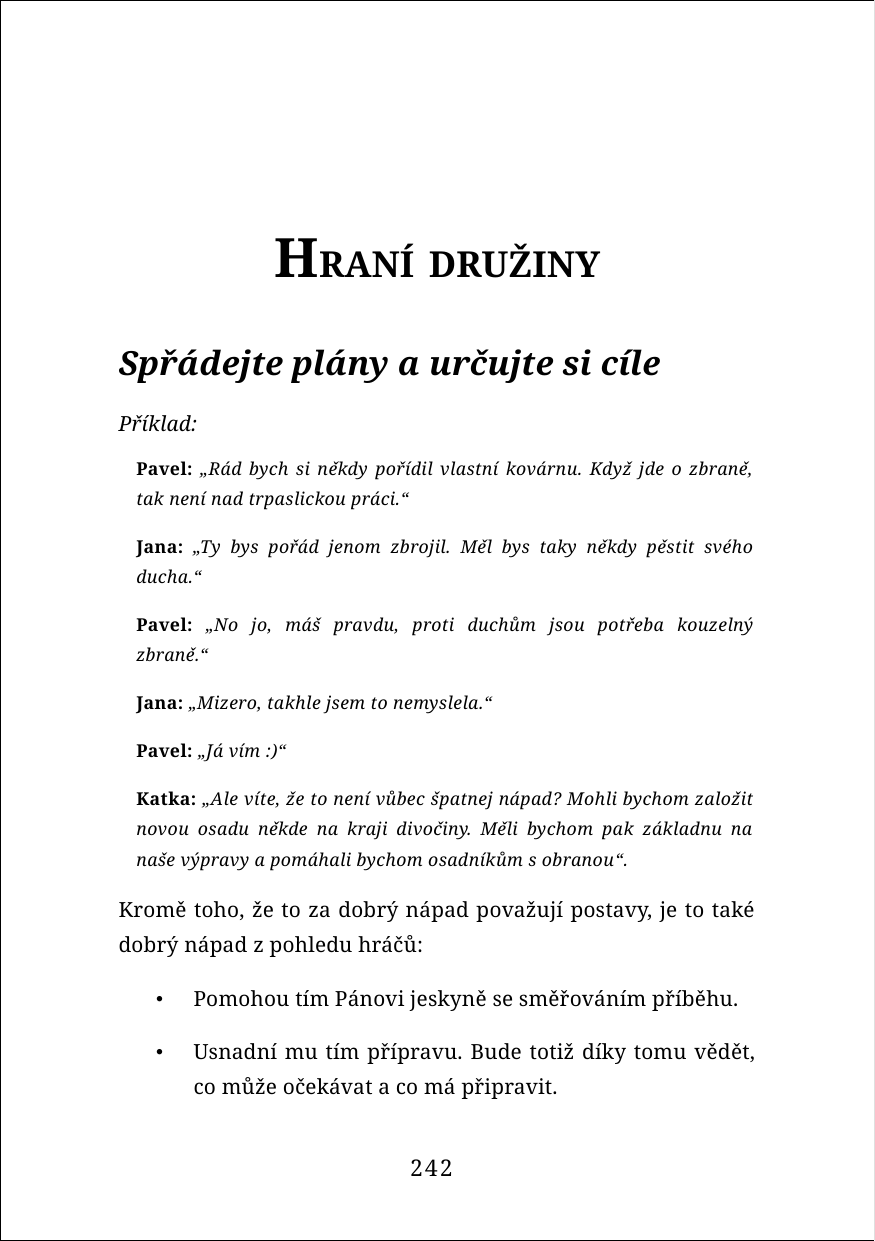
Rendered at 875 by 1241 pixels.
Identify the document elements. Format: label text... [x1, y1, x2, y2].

text Jana: „Mizero, takhle jsem to nemyslela.“ [136, 691, 756, 715]
text Pavel: „Já vím :)“ [136, 739, 756, 763]
text Pavel: „No jo, máš pravdu, proti duchům jsou potřeba kouzelný zbraně.“ [136, 613, 756, 667]
text Kromě toho, že to za dobrý nápad považují postavy, je to také dobrý nápad z pohledu hráčů: [118, 895, 756, 959]
text Jana: „Ty bys pořád jenom zbrojil. Měl bys taky někdy pěstit svého ducha.“ [136, 534, 756, 589]
list Usnadní mu tím přípravu. Bude totiž díky tomu vědět, co může očekávat a co má připravit. [156, 1037, 756, 1101]
text Katka: „Ale víte, že to není vůbec špatnej nápad? Mohli bychom založit novou osadu někde na kraji divočiny. Měli bychom pak základnu na naše výpravy a pomáhali bychom osadníkům s obranou“. [136, 787, 756, 871]
text Pavel: „Rád bych si někdy pořídil vlastní kovárnu. Když jde o zbraně, tak není nad trpaslickou práci.“ [136, 456, 756, 511]
list Pomohou tím Pánovi jeskyně se směřováním příběhu. [156, 984, 756, 1012]
subtitle Spřádejte plány a určujte si cíle [118, 340, 756, 386]
text Příklad: [118, 409, 756, 438]
subtitle Hraní družiny [118, 219, 756, 293]
